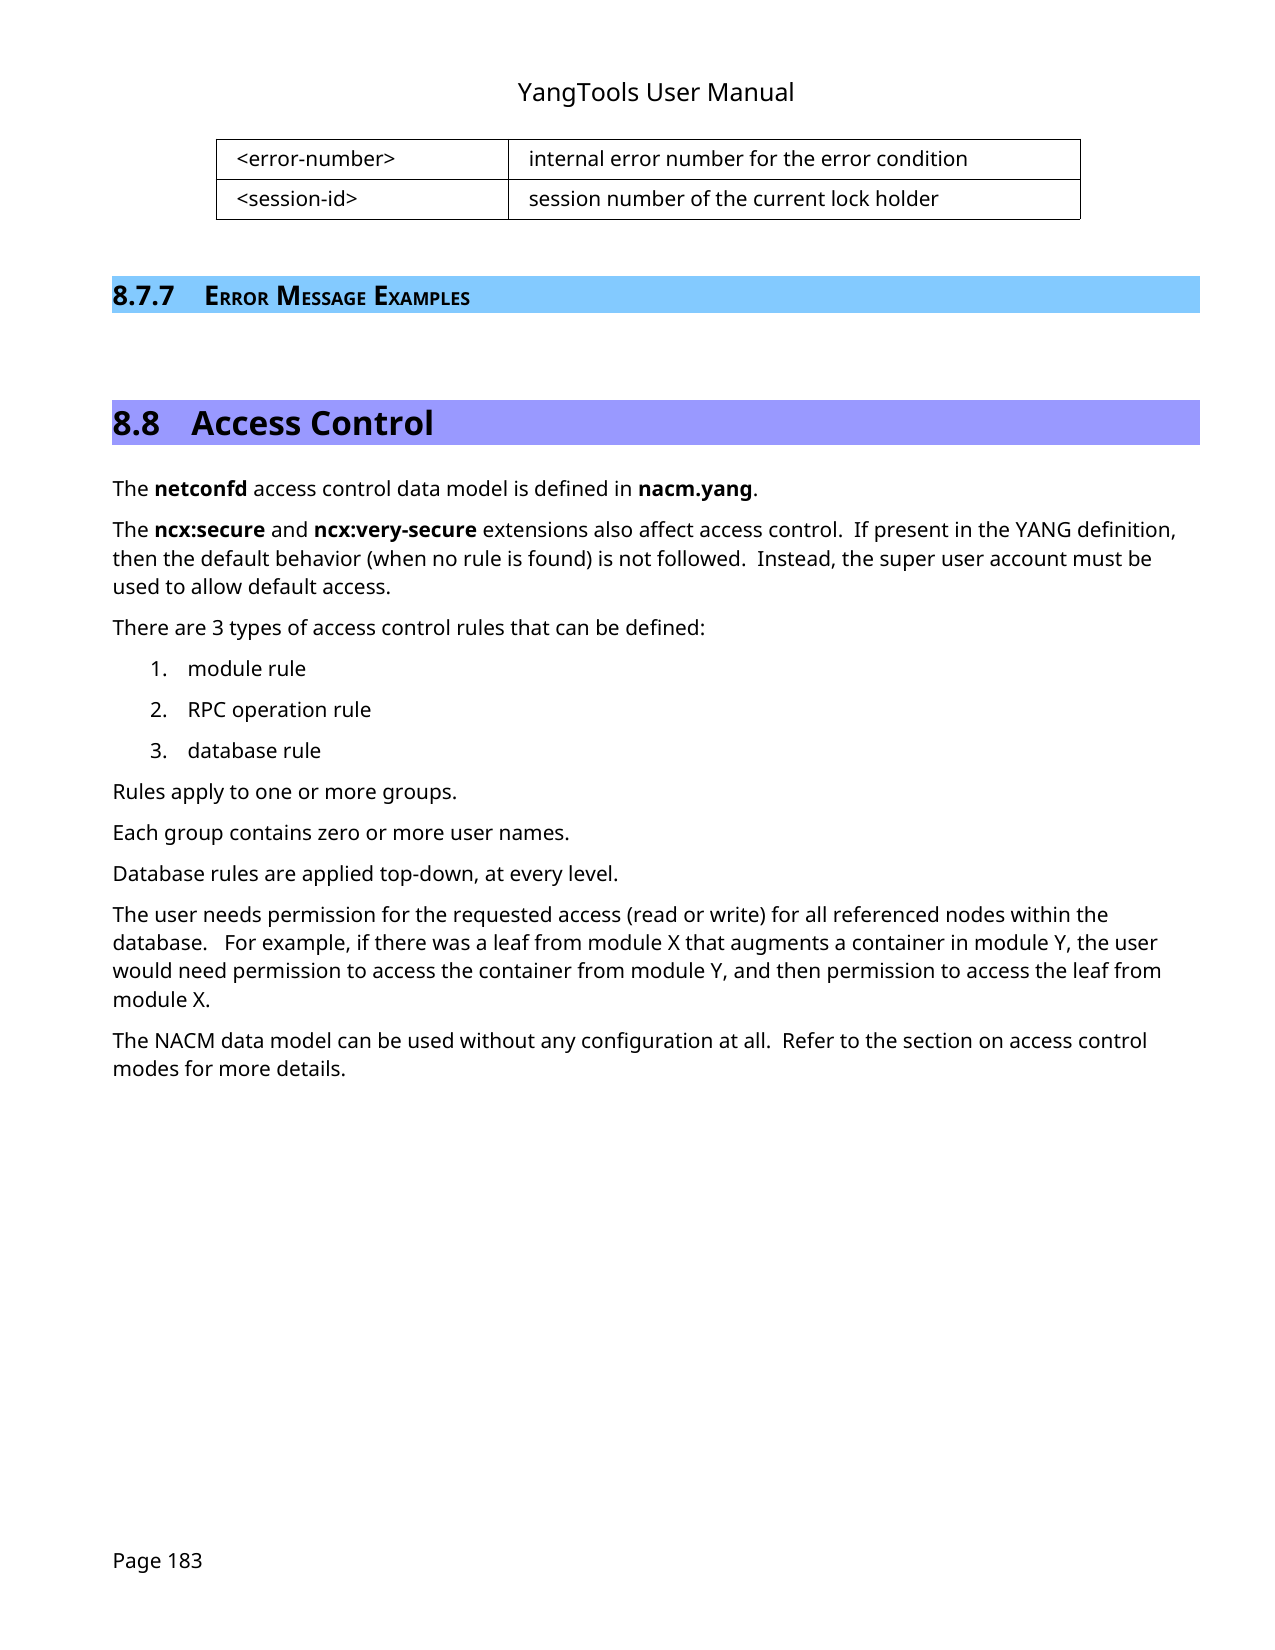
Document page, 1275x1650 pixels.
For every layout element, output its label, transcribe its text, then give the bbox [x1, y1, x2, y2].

subtitle Error Message Examples [112, 276, 1200, 313]
text The netconfd access control data model is defined in nacm.yang. [112, 474, 1200, 503]
list module rule [150, 654, 1200, 683]
text There are 3 types of access control rules that can be defined: [112, 613, 1200, 642]
table_cell internal error number for the error condition [509, 140, 1080, 178]
table_cell <session-id> [217, 180, 508, 218]
text Database rules are applied top-down, at every level. [112, 859, 1200, 887]
table_cell <error-number> [217, 140, 508, 178]
text Rules apply to one or more groups. [112, 777, 1200, 805]
text The NACM data model can be used without any configuration at all. Refer to the section on access control modes for more details. [112, 1026, 1200, 1083]
subtitle Access Control [112, 400, 1200, 445]
text Each group contains zero or more user names. [112, 818, 1200, 846]
list RPC operation rule [150, 695, 1200, 723]
text The ncx:secure and ncx:very-secure extensions also affect access control. If present in the YANG definition, then the default behavior (when no rule is found) is not followed. Instead, the super user account must be used to allow default access. [112, 515, 1200, 601]
list database rule [150, 736, 1200, 764]
table_cell session number of the current lock holder [509, 180, 1080, 218]
text The user needs permission for the requested access (read or write) for all referenced nodes within the database. For example, if there was a leaf from module X that augments a container in module Y, the user would need permission to access the container from module Y, and then permission to access the leaf from module X. [112, 900, 1200, 1013]
